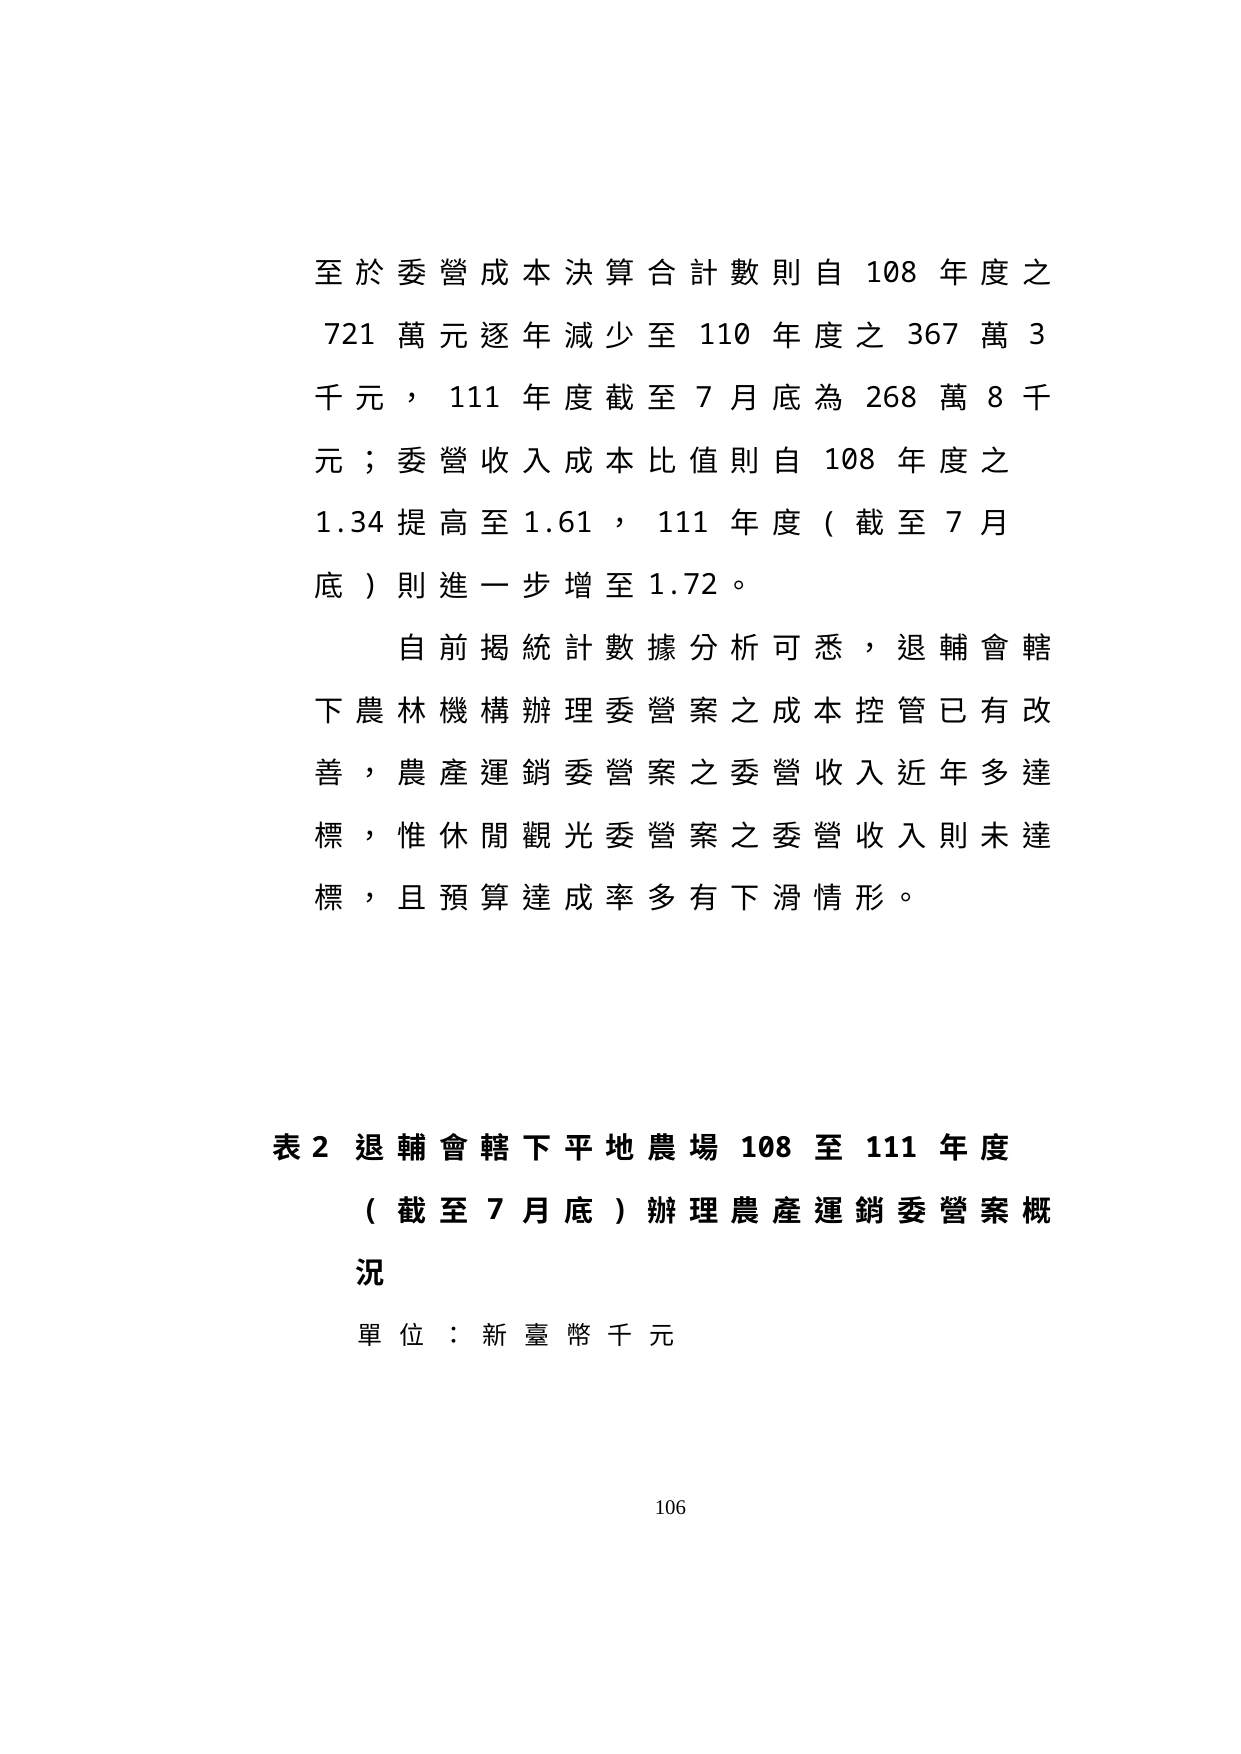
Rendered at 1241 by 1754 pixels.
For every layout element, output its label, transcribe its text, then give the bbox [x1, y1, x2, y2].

text 表2 退輔會轄下平地農場108至111年度(截至7月底)辦理農產運銷委營案概況 單位：新臺幣千元 [251, 1104, 1058, 1354]
text 自前揭統計數據分析可悉，退輔會轄下農林機構辦理委營案之成本控管已有改善，農產運銷委營案之委營收入近年多達標，惟休閒觀光委營案之委營收入則未達標，且預算達成率多有下滑情形。 [270, 604, 1058, 917]
text 至於委營成本決算合計數則自108年度之721萬元逐年減少至110年度之367萬3千元，111年度截至7月底為268萬8千元；委營收入成本比值則自108年度之1.34提高至1.61，111年度(截至7月底)則進一步增至1.72。 [269, 229, 1058, 604]
